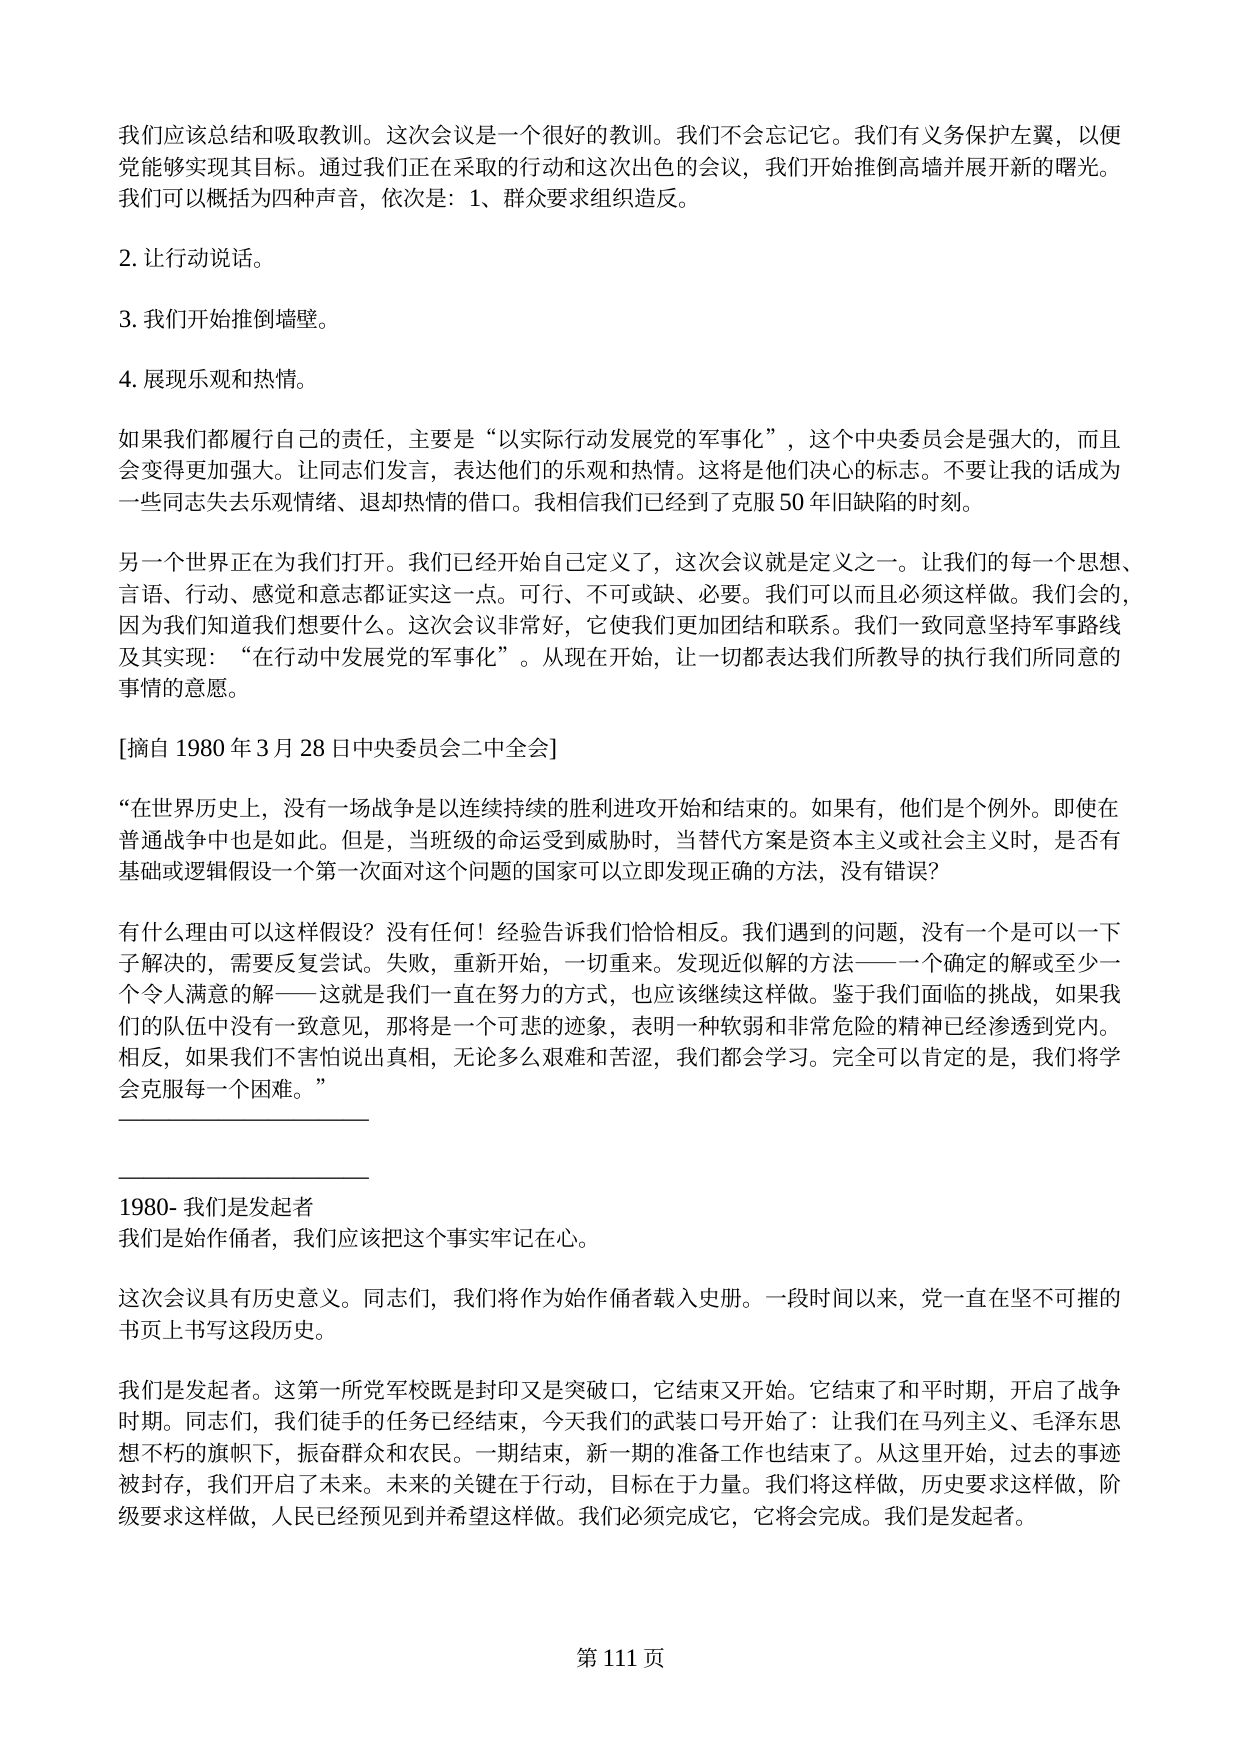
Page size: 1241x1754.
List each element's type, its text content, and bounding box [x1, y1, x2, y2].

text 有什么理由可以这样假设？没有任何！经验告诉我们恰恰相反。我们遇到的问题，没有一个是可以一下子解决的，需要反复尝试。失败，重新开始，一切重来。发现近似解的方法——一个确定的解或至少一个令人满意的解——这就是我们一直在努力的方式，也应该继续这样做。鉴于我们面临的挑战，如果我们的队伍中没有一致意见，那将是一个可悲的迹象，表明一种软弱和非常危险的精神已经渗透到党内。相反，如果我们不害怕说出真相，无论多么艰难和苦涩，我们都会学习。完全可以肯定的是，我们将学会克服每一个困难。” [118, 915, 1122, 1103]
text 1980- 我们是发起者 [118, 1190, 1122, 1221]
text 我们应该总结和吸取教训。这次会议是一个很好的教训。我们不会忘记它。我们有义务保护左翼，以便党能够实现其目标。通过我们正在采取的行动和这次出色的会议，我们开始推倒高墙并展开新的曙光。我们可以概括为四种声音，依次是：1、群众要求组织造反。 [118, 118, 1122, 213]
text —————————— [118, 1103, 1122, 1132]
text [摘自1980年3月28日中央委员会二中全会] [118, 731, 1122, 763]
text 4. 展现乐观和热情。 [118, 362, 1122, 393]
text 如果我们都履行自己的责任，主要是“以实际行动发展党的军事化”，这个中央委员会是强大的，而且会变得更加强大。让同志们发言，表达他们的乐观和热情。这将是他们决心的标志。不要让我的话成为一些同志失去乐观情绪、退却热情的借口。我相信我们已经到了克服50年旧缺陷的时刻。 [118, 422, 1122, 517]
text 这次会议具有历史意义。同志们，我们将作为始作俑者载入史册。一段时间以来，党一直在坚不可摧的书页上书写这段历史。 [118, 1281, 1122, 1344]
text 另一个世界正在为我们打开。我们已经开始自己定义了，这次会议就是定义之一。让我们的每一个思想、言语、行动、感觉和意志都证实这一点。可行、不可或缺、必要。我们可以而且必须这样做。我们会的，因为我们知道我们想要什么。这次会议非常好，它使我们更加团结和联系。我们一致同意坚持军事路线及其实现：“在行动中发展党的军事化”。从现在开始，让一切都表达我们所教导的执行我们所同意的事情的意愿。 [118, 545, 1122, 703]
text “在世界历史上，没有一场战争是以连续持续的胜利进攻开始和结束的。如果有，他们是个例外。即使在普通战争中也是如此。但是，当班级的命运受到威胁时，当替代方案是资本主义或社会主义时，是否有基础或逻辑假设一个第一次面对这个问题的国家可以立即发现正确的方法，没有错误？ [118, 792, 1122, 886]
text 我们是发起者。这第一所党军校既是封印又是突破口，它结束又开始。它结束了和平时期，开启了战争时期。同志们，我们徒手的任务已经结束，今天我们的武装口号开始了：让我们在马列主义、毛泽东思想不朽的旗帜下，振奋群众和农民。一期结束，新一期的准备工作也结束了。从这里开始，过去的事迹被封存，我们开启了未来。未来的关键在于行动，目标在于力量。我们将这样做，历史要求这样做，阶级要求这样做，人民已经预见到并希望这样做。我们必须完成它，它将会完成。我们是发起者。 [118, 1373, 1122, 1530]
text —————————— [118, 1161, 1122, 1190]
text 3. 我们开始推倒墙壁。 [118, 302, 1122, 333]
text 2. 让行动说话。 [118, 242, 1122, 273]
text 我们是始作俑者，我们应该把这个事实牢记在心。 [118, 1221, 1122, 1253]
